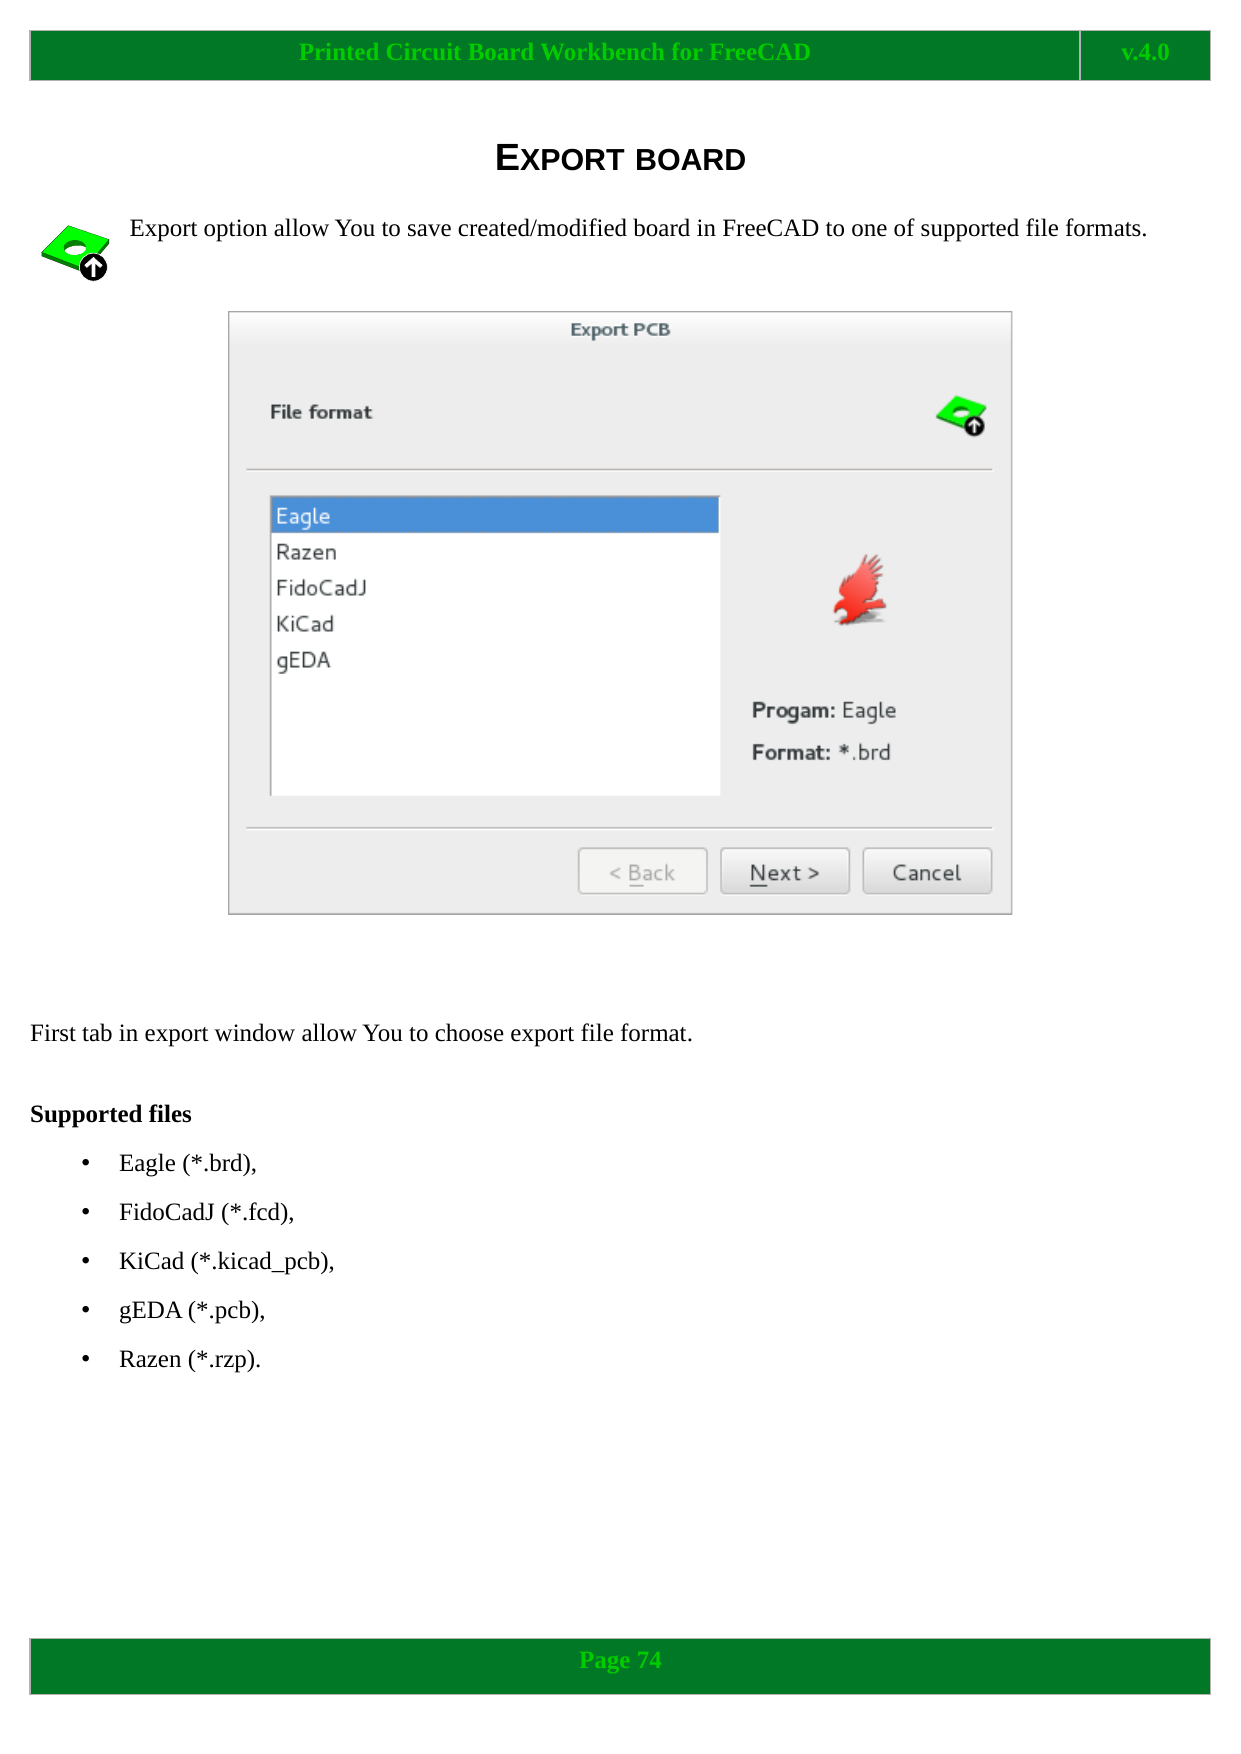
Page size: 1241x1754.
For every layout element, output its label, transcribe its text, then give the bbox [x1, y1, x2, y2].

text First tab in export window allow You to choose export file format. [30, 1018, 1211, 1047]
picture [228, 311, 1013, 915]
subtitle Export board [30, 135, 1211, 179]
list Razen (*.rzp). [81, 1344, 1211, 1373]
list Eagle (*.brd), [81, 1148, 1211, 1177]
list gEDA (*.pcb), [81, 1295, 1211, 1324]
text Export option allow You to save created/modified board in FreeCAD to one of supported file formats. [30, 213, 1211, 242]
subtitle Supported files [30, 1099, 1211, 1128]
list FidoCadJ (*.fcd), [81, 1197, 1211, 1226]
list KiCad (*.kicad_pcb), [81, 1246, 1211, 1275]
